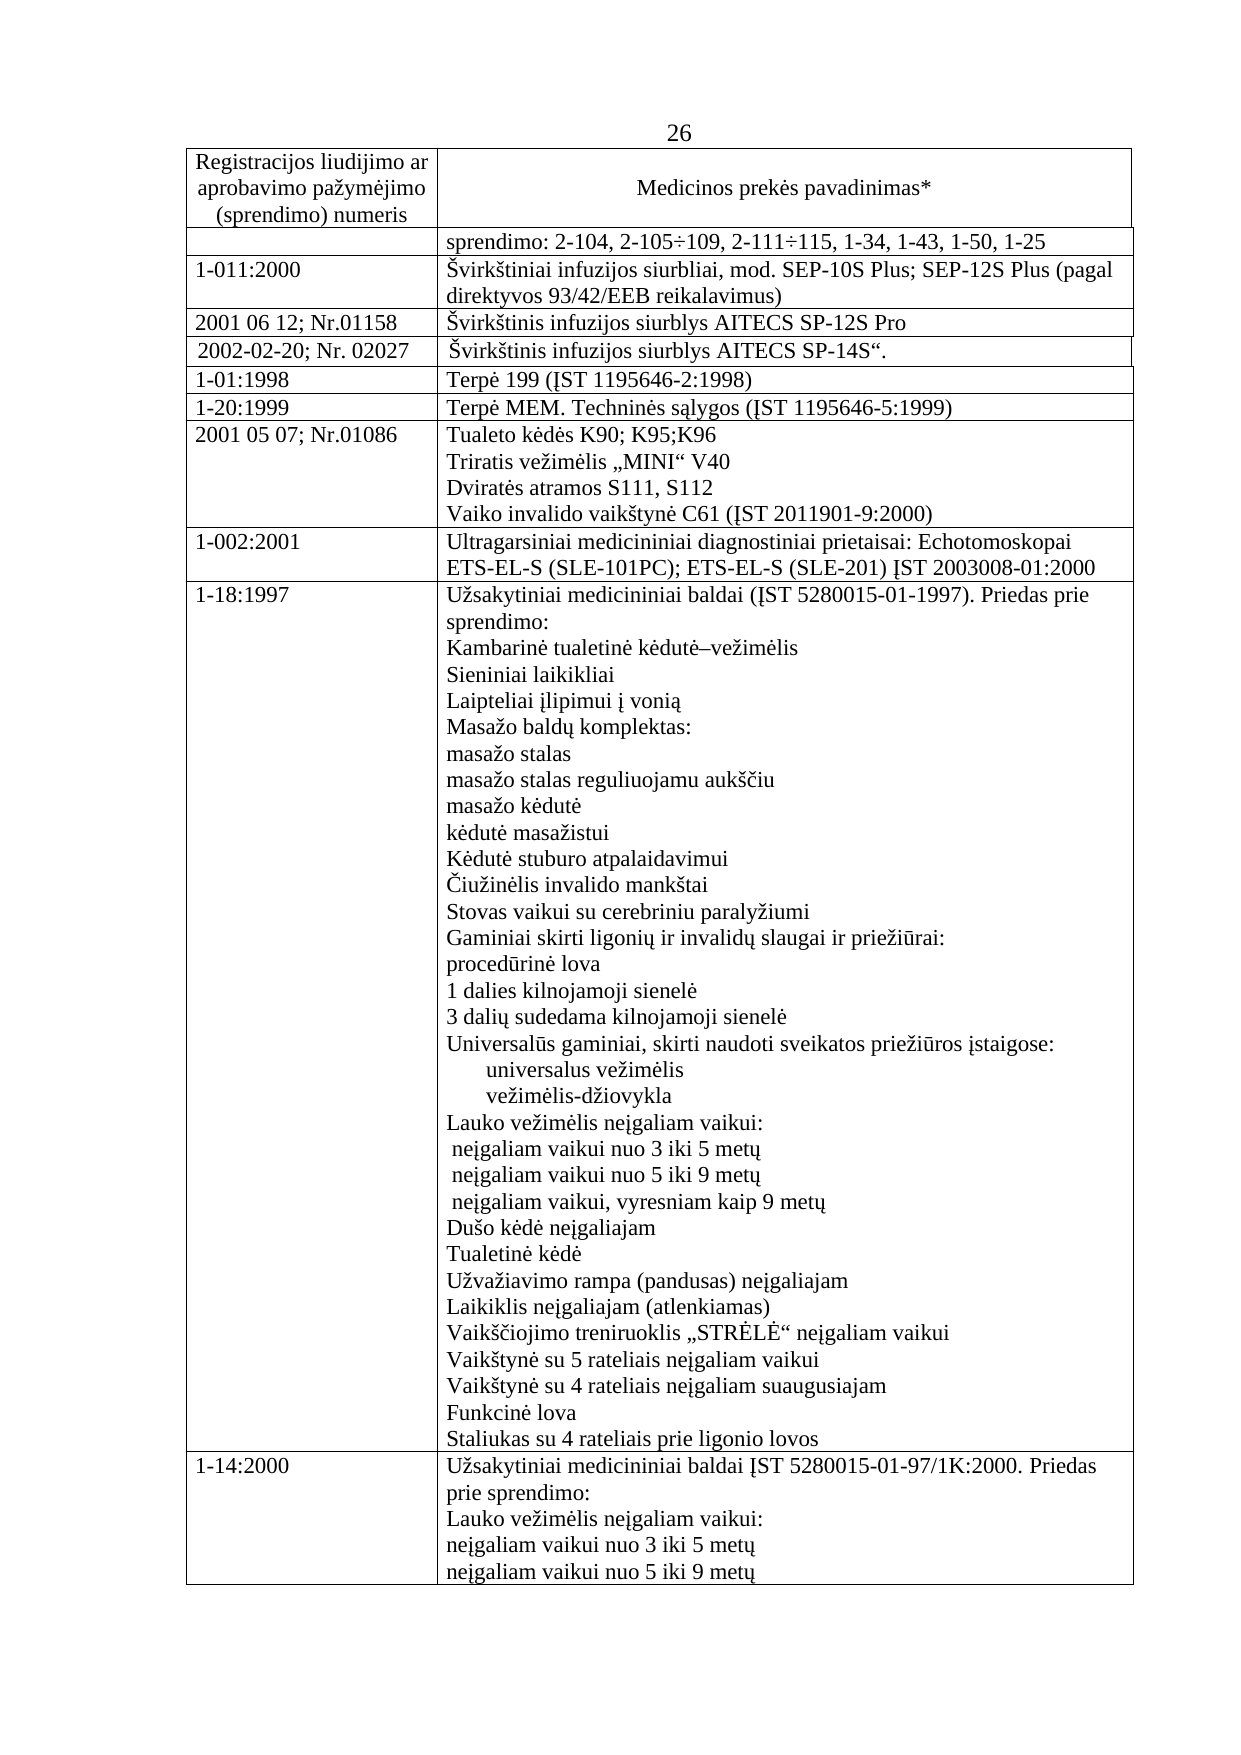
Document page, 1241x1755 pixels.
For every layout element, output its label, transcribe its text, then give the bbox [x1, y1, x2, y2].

table_cell 2001 06 12; Nr.01158 [187, 309, 437, 336]
table_cell sprendimo: 2-104, 2-105÷109, 2-111÷115, 1-34, 1-43, 1-50, 1-25 [438, 228, 1133, 254]
table_cell 2001 05 07; Nr.01086 [187, 421, 437, 527]
table_cell [177, 420, 186, 527]
table_cell Terpė 199 (ĮST 1195646-2:1998) [438, 367, 1133, 393]
table_cell Švirkštinis infuzijos siurblys AITECS SP-14S“. [438, 337, 1131, 366]
table_cell Švirkštinis infuzijos siurblys AITECS SP-12S Pro [438, 309, 1133, 336]
table_cell Švirkštiniai infuzijos siurbliai, mod. SEP-10S Plus; SEP-12S Plus (pagal direktyvos 93/42/EEB reikalavimus) [438, 256, 1133, 308]
table_cell Užsakytiniai medicininiai baldai ĮST 5280015-01-97/1K:2000. Priedas prie sprendimo: Lauko vežimėlis neįgaliam vaikui: neįgaliam vaikui nuo 3 iki 5 metų neįgaliam vaikui nuo 5 iki 9 metų [438, 1452, 1133, 1584]
table_cell [177, 227, 186, 254]
table_cell [177, 581, 186, 1451]
table_cell Ultragarsiniai medicininiai diagnostiniai prietaisai: Echotomoskopai ETS-EL-S (SLE-101PC); ETS-EL-S (SLE-201) ĮST 2003008-01:2000 [438, 528, 1133, 581]
table_cell 1-20:1999 [187, 394, 437, 420]
table_header Medicinos prekės pavadinimas* [438, 149, 1131, 227]
table_cell [177, 1451, 186, 1584]
table_cell Užsakytiniai medicininiai baldai (ĮST 5280015-01-1997). Priedas prie sprendimo: Kambarinė tualetinė kėdutė–vežimėlis Sieniniai laikikliai Laipteliai įlipimui į vonią Masažo baldų komplektas: masažo stalas masažo stalas reguliuojamu aukščiu masažo kėdutė kėdutė masažistui Kėdutė stuburo atpalaidavimui Čiužinėlis invalido mankštai Stovas vaikui su cerebriniu paralyžiumi Gaminiai skirti ligonių ir invalidų slaugai ir priežiūrai: procedūrinė lova 1 dalies kilnojamoji sienelė 3 dalių sudedama kilnojamoji sienelė Universalūs gaminiai, skirti naudoti sveikatos priežiūros įstaigose: universalus vežimėlis vežimėlis-džiovykla Lauko vežimėlis neįgaliam vaikui: neįgaliam vaikui nuo 3 iki 5 metų neįgaliam vaikui nuo 5 iki 9 metų neįgaliam vaikui, vyresniam kaip 9 metų Dušo kėdė neįgaliajam Tualetinė kėdė Užvažiavimo rampa (pandusas) neįgaliajam Laikiklis neįgaliajam (atlenkiamas) Vaikščiojimo treniruoklis „STRĖLĖ“ neįgaliam vaikui Vaikštynė su 5 rateliais neįgaliam vaikui Vaikštynė su 4 rateliais neįgaliam suaugusiajam Funkcinė lova Staliukas su 4 rateliais prie ligonio lovos [438, 582, 1133, 1451]
table_header [177, 148, 186, 227]
table_cell [177, 255, 186, 308]
table_cell 1-14:2000 [187, 1452, 437, 1584]
table_cell [177, 336, 186, 366]
table_cell Terpė MEM. Techninės sąlygos (ĮST 1195646-5:1999) [438, 394, 1133, 420]
table_cell [177, 308, 186, 336]
table_cell [187, 228, 437, 254]
table_cell [177, 393, 186, 420]
table_cell 1-01:1998 [187, 367, 437, 393]
table_cell 1-011:2000 [187, 256, 437, 308]
table_header Registracijos liudijimo ar aprobavimo pažymėjimo (sprendimo) numeris [187, 149, 437, 227]
table_cell Tualeto kėdės K90; K95;K96 Triratis vežimėlis „MINI“ V40 Dviratės atramos S111, S112 Vaiko invalido vaikštynė C61 (ĮST 2011901-9:2000) [438, 421, 1133, 527]
table_cell [177, 527, 186, 581]
table_cell 1-002:2001 [187, 528, 437, 581]
table_cell 1-18:1997 [187, 582, 437, 1451]
table_cell [177, 366, 186, 393]
table_cell 2002-02-20; Nr. 02027 [187, 337, 437, 366]
